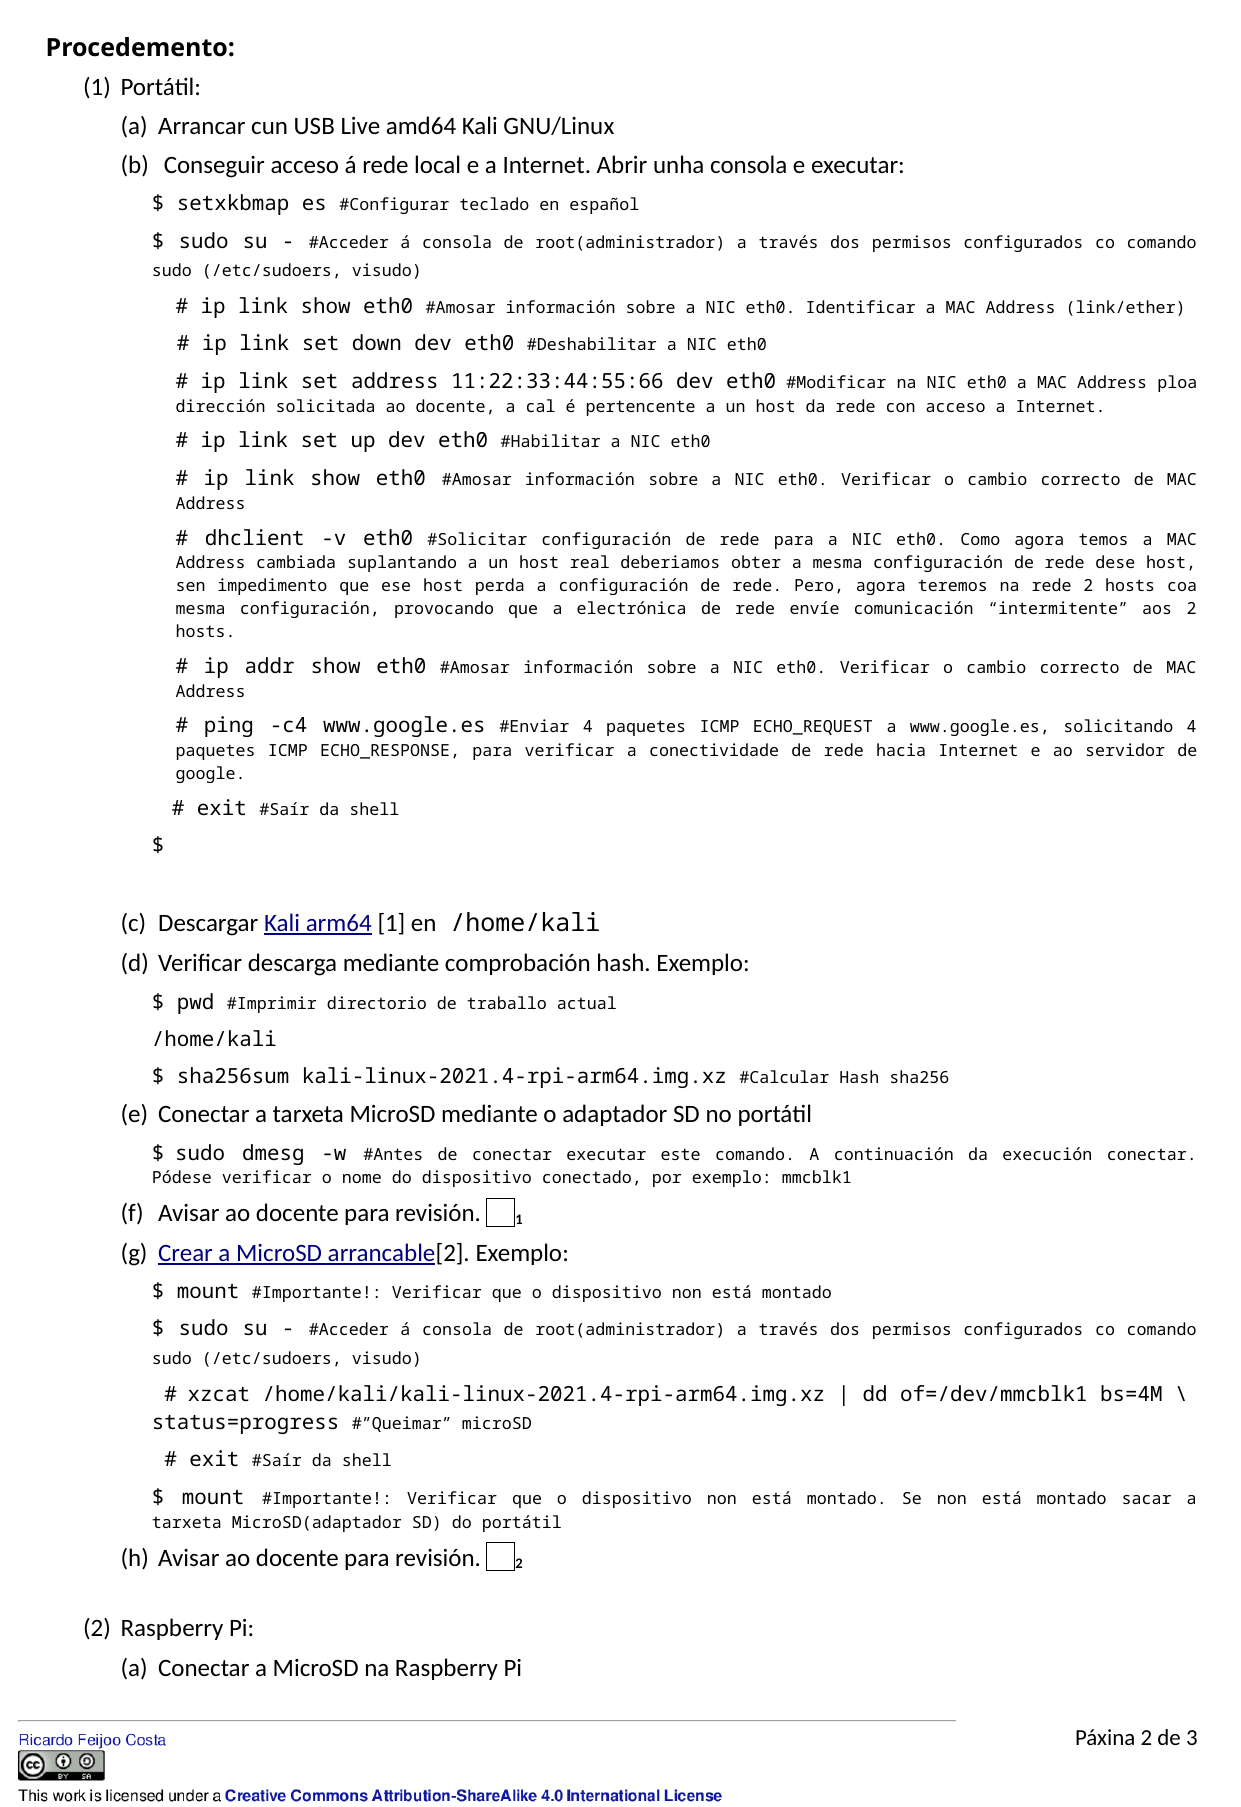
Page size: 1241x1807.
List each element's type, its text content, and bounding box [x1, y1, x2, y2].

list Crear a MicroSD arrancable[2]. Exemplo: [120, 1237, 1197, 1267]
list Raspberry Pi: [83, 1612, 1197, 1643]
list # ip link set down dev eth0 #Deshabilitar a NIC eth0 [116, 328, 1197, 357]
list $ [116, 830, 1197, 859]
list Verificar descarga mediante comprobación hash. Exemplo: [120, 948, 1197, 978]
list $ mount #Importante!: Verificar que o dispositivo non está montado. Se non está montado sacar a tarxeta MicroSD(adaptador SD) do portátil [116, 1482, 1197, 1533]
picture [8, 1715, 957, 1806]
list Portátil: [83, 71, 1197, 101]
list # ip link show eth0 #Amosar información sobre a NIC eth0. Identificar a MAC Address (link/ether) [140, 291, 1197, 320]
list # ip link show eth0 #Amosar información sobre a NIC eth0. Verificar o cambio correcto de MAC Address [140, 463, 1197, 514]
list Conectar a MicroSD na Raspberry Pi [120, 1652, 1197, 1682]
text Procedemento: [45, 30, 1197, 64]
list $ sudo su - #Acceder á consola de root(administrador) a través dos permisos configurados co comando sudo (/etc/sudoers, visudo) [116, 226, 1197, 283]
list $ sha256sum kali-linux-2021.4-rpi-arm64.img.xz #Calcular Hash sha256 [116, 1061, 1197, 1090]
list # ip link set address 11:22:33:44:55:66 dev eth0 #Modificar na NIC eth0 a MAC Address ploa dirección solicitada ao docente, a cal é pertencente a un host da rede con acceso a Internet. [140, 366, 1197, 417]
list $ sudo su - #Acceder á consola de root(administrador) a través dos permisos configurados co comando sudo (/etc/sudoers, visudo) [116, 1313, 1197, 1370]
list Avisar ao docente para revisión. 1 [120, 1198, 1197, 1228]
list /home/kali [116, 1024, 1197, 1052]
list Descargar Kali arm64 [1] en /home/kali [120, 905, 1197, 939]
list $ sudo dmesg -w #Antes de conectar executar este comando. A continuación da execución conectar. Pódese verificar o nome do dispositivo conectado, por exemplo: mmcblk1 [116, 1138, 1197, 1189]
list # dhclient -v eth0 #Solicitar configuración de rede para a NIC eth0. Como agora temos a MAC Address cambiada suplantando a un host real deberiamos obter a mesma configuración de rede dese host, sen impedimento que ese host perda a configuración de rede. Pero, agora teremos na rede 2 hosts coa mesma configuración, provocando que a electrónica de rede envíe comunicación “intermitente” aos 2 hosts. [140, 523, 1197, 642]
list # exit #Saír da shell [116, 793, 1197, 822]
list Avisar ao docente para revisión. 2 [120, 1542, 1197, 1572]
list Conseguir acceso á rede local e a Internet. Abrir unha consola e executar: [120, 149, 1197, 180]
list # ping -c4 www.google.es #Enviar 4 paquetes ICMP ECHO_REQUEST a www.google.es, solicitando 4 paquetes ICMP ECHO_RESPONSE, para verificar a conectividade de rede hacia Internet e ao servidor de google. [140, 711, 1197, 784]
list # ip link set up dev eth0 #Habilitar a NIC eth0 [140, 426, 1197, 454]
list $ setxkbmap es #Configurar teclado en español [116, 188, 1197, 217]
list $ mount #Importante!: Verificar que o dispositivo non está montado [116, 1276, 1197, 1304]
list $ pwd #Imprimir directorio de traballo actual [116, 987, 1197, 1015]
list Conectar a tarxeta MicroSD mediante o adaptador SD no portátil [120, 1098, 1197, 1129]
list Arrancar cun USB Live amd64 Kali GNU/Linux [120, 110, 1197, 141]
list # xzcat /home/kali/kali-linux-2021.4-rpi-arm64.img.xz | dd of=/dev/mmcblk1 bs=4M \ status=progress #”Queimar” microSD [116, 1379, 1197, 1436]
list # ip addr show eth0 #Amosar información sobre a NIC eth0. Verificar o cambio correcto de MAC Address [140, 651, 1197, 702]
list # exit #Saír da shell [116, 1444, 1197, 1473]
